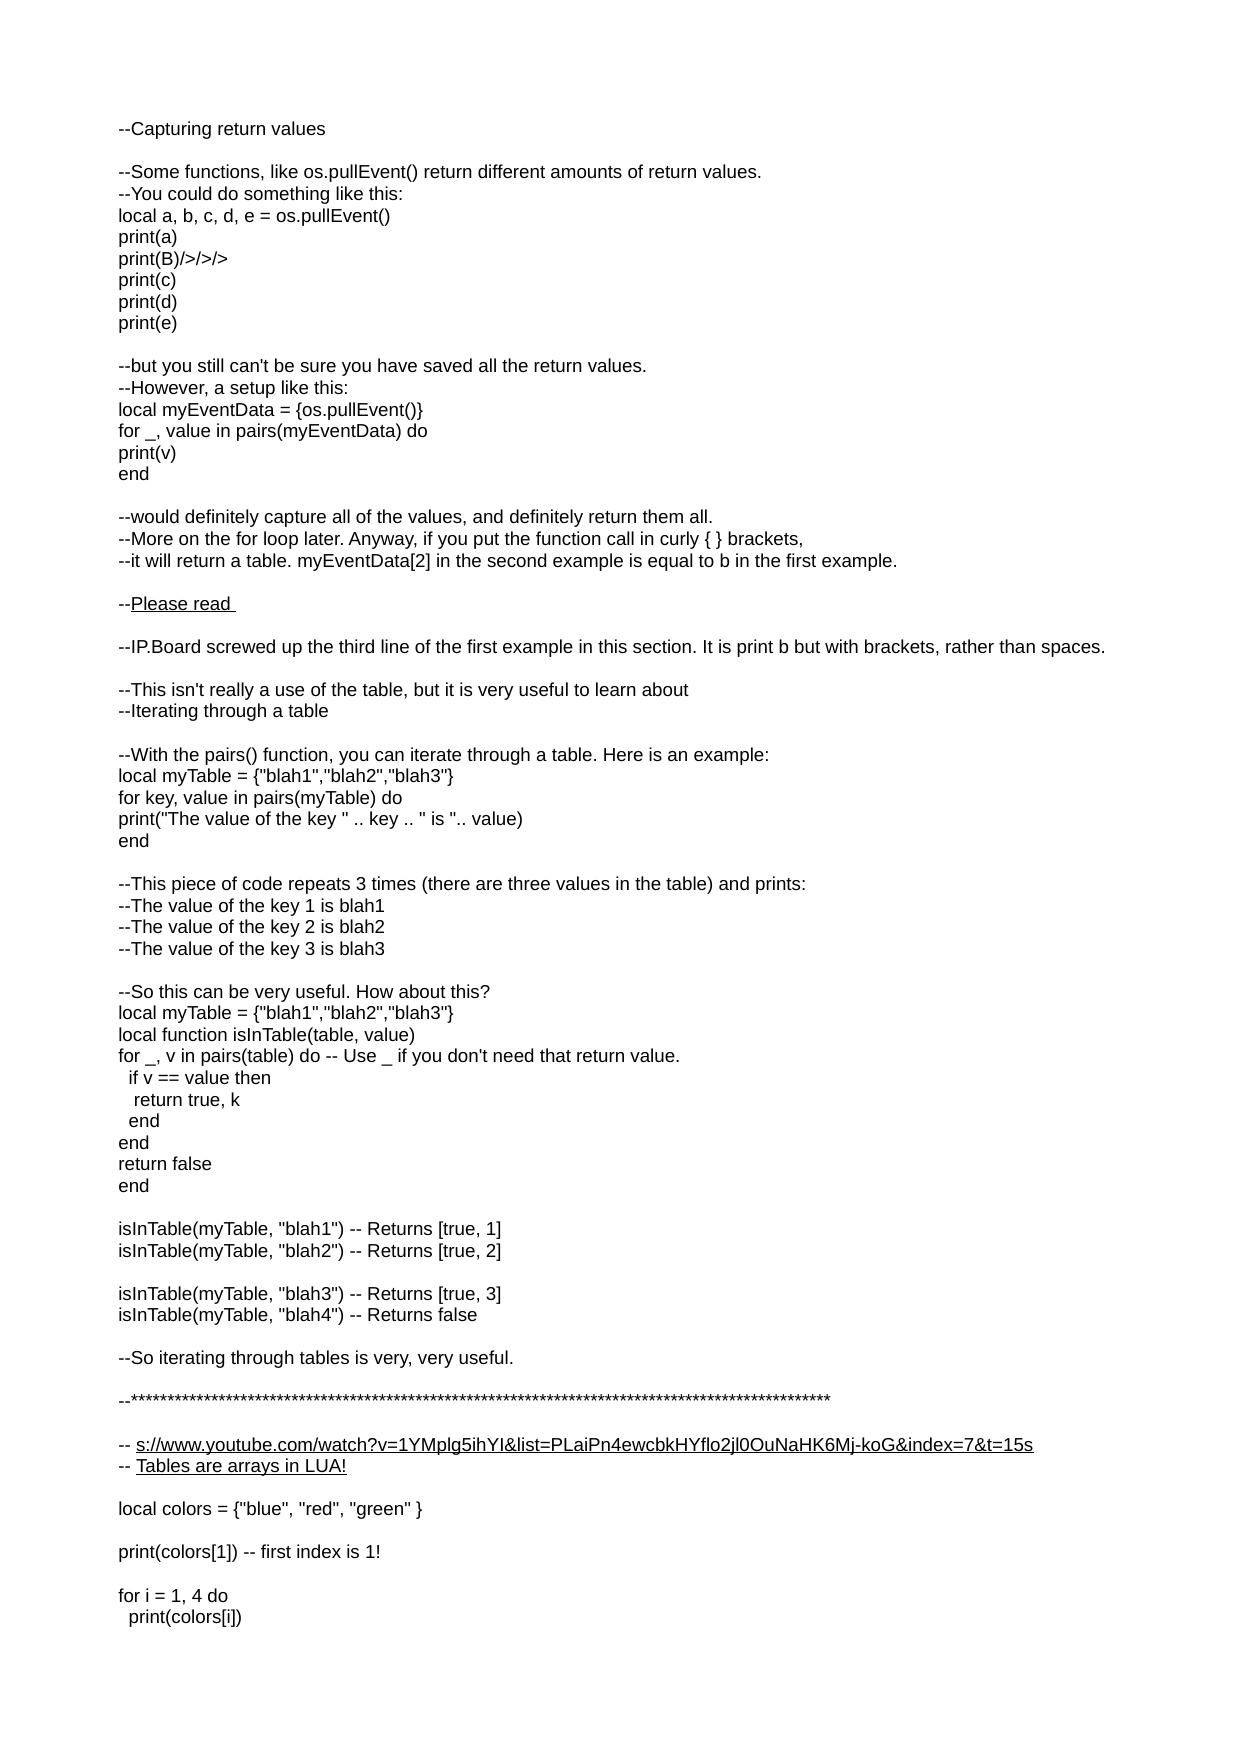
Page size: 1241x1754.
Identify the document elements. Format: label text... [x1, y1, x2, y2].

text --Capturing return values --Some functions, like os.pullEvent() return different amounts of return values. --You could do something like this: local a, b, c, d, e = os.pullEvent() print(a) print(B)/>/>/> print(c) print(d) print(e) --but you still can't be sure you have saved all the return values. --However, a setup like this: local myEventData = {os.pullEvent()} for _, value in pairs(myEventData) do print(v) end --would definitely capture all of the values, and definitely return them all. --More on the for loop later. Anyway, if you put the function call in curly { } brackets, --it will return a table. myEventData[2] in the second example is equal to b in the first example. --Please read --IP.Board screwed up the third line of the first example in this section. It is print b but with brackets, rather than spaces. --This isn't really a use of the table, but it is very useful to learn about --Iterating through a table --With the pairs() function, you can iterate through a table. Here is an example: local myTable = {"blah1","blah2","blah3"} for key, value in pairs(myTable) do print("The value of the key " .. key .. " is ".. value) end --This piece of code repeats 3 times (there are three values in the table) and prints: --The value of the key 1 is blah1 --The value of the key 2 is blah2 --The value of the key 3 is blah3 --So this can be very useful. How about this? local myTable = {"blah1","blah2","blah3"} local function isInTable(table, value) for _, v in pairs(table) do -- Use _ if you don't need that return value. if v == value then return true, k end end return false end isInTable(myTable, "blah1") -- Returns [true, 1] isInTable(myTable, "blah2") -- Returns [true, 2] isInTable(myTable, "blah3") -- Returns [true, 3] isInTable(myTable, "blah4") -- Returns false --So iterating through tables is very, very useful. --************************************************************************************************ -- s://www.youtube.com/watch?v=1YMplg5ihYI&list=PLaiPn4ewcbkHYflo2jl0OuNaHK6Mj-koG&index=7&t=15s -- Tables are arrays in LUA! local colors = {"blue", "red", "green" } print(colors[1]) -- first index is 1! for i = 1, 4 do print(colors[i]) [118, 118, 1122, 1627]
